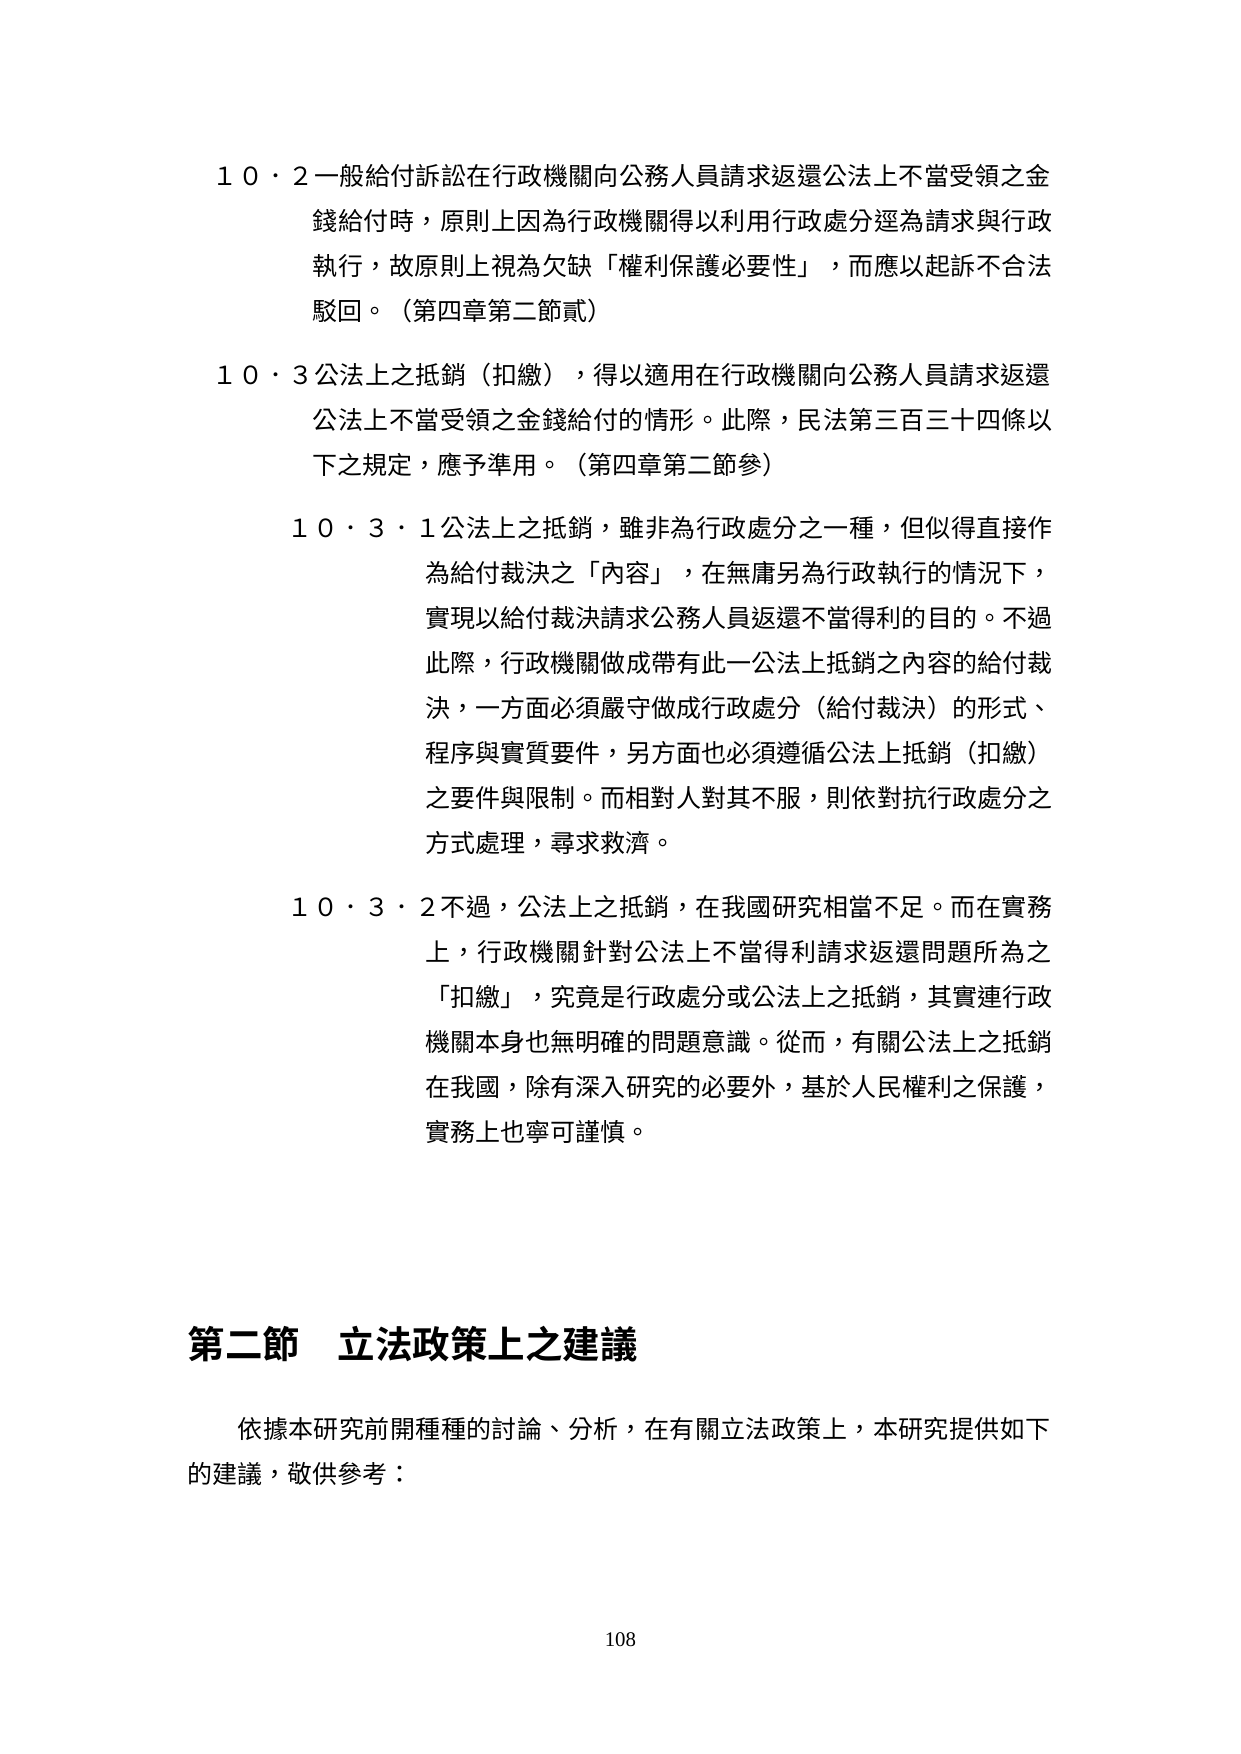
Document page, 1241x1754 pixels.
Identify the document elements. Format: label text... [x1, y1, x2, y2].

text １０．２一般給付訴訟在行政機關向公務人員請求返還公法上不當受領之金錢給付時，原則上因為行政機關得以利用行政處分逕為請求與行政執行，故原則上視為欠缺「權利保護必要性」，而應以起訴不合法駁回。（第四章第二節貳） [212, 150, 1053, 322]
text １０．３．２不過，公法上之抵銷，在我國研究相當不足。而在實務上，行政機關針對公法上不當得利請求返還問題所為之「扣繳」，究竟是行政處分或公法上之抵銷，其實連行政機關本身也無明確的問題意識。從而，有關公法上之抵銷，在我國，除有深入研究的必要外，基於人民權利之保護，實務上也寧可謹慎。 [287, 880, 1053, 1143]
text 第二節 立法政策上之建議 [187, 1298, 1053, 1373]
text １０．３公法上之抵銷（扣繳），得以適用在行政機關向公務人員請求返還公法上不當受領之金錢給付的情形。此際，民法第三百三十四條以下之規定，應予準用。（第四章第二節參） [212, 348, 1053, 476]
text 依據本研究前開種種的討論、分析，在有關立法政策上，本研究提供如下的建議，敬供參考： [187, 1403, 1053, 1486]
text １０．３．１公法上之抵銷，雖非為行政處分之一種，但似得直接作為給付裁決之「內容」，在無庸另為行政執行的情況下，實現以給付裁決請求公務人員返還不當得利的目的。不過此際，行政機關做成帶有此一公法上抵銷之內容的給付裁決，一方面必須嚴守做成行政處分（給付裁決）的形式、程序與實質要件，另方面也必須遵循公法上抵銷（扣繳）之要件與限制。而相對人對其不服，則依對抗行政處分之方式處理，尋求救濟。 [287, 502, 1053, 854]
